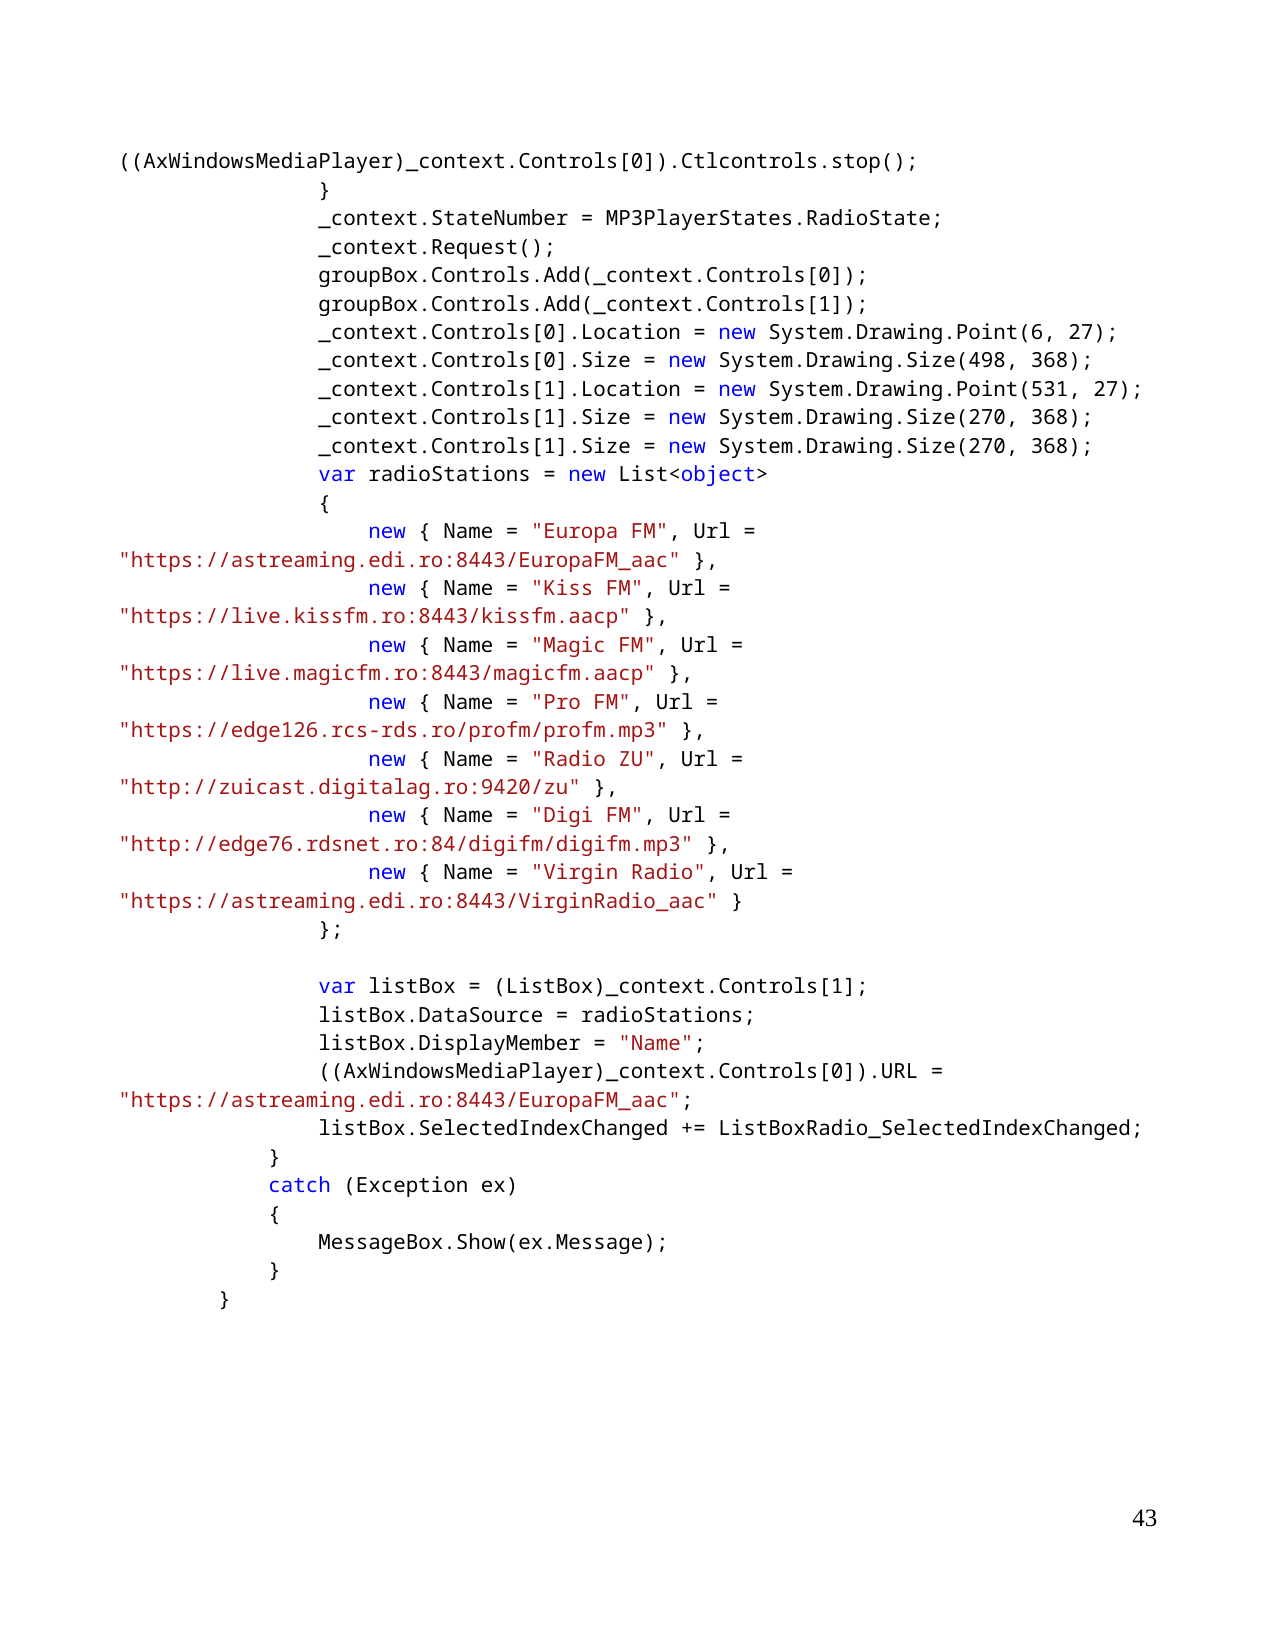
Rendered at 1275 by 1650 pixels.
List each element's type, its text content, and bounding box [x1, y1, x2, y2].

text { [118, 488, 1157, 516]
text } [118, 1256, 1157, 1284]
text new { Name = "Europa FM", Url = "https://astreaming.edi.ro:8443/EuropaFM_aac" }, [118, 516, 1157, 573]
text groupBox.Controls.Add(_context.Controls[0]); [118, 260, 1157, 289]
text groupBox.Controls.Add(_context.Controls[1]); [118, 289, 1157, 317]
text new { Name = "Magic FM", Url = "https://live.magicfm.ro:8443/magicfm.aacp" }, [118, 630, 1157, 687]
text { [118, 1199, 1157, 1227]
text new { Name = "Digi FM", Url = "http://edge76.rdsnet.ro:84/digifm/digifm.mp3" }, [118, 801, 1157, 857]
text catch (Exception ex) [118, 1170, 1157, 1199]
text listBox.SelectedIndexChanged += ListBoxRadio_SelectedIndexChanged; [118, 1113, 1157, 1142]
text new { Name = "Virgin Radio", Url = "https://astreaming.edi.ro:8443/VirginRadio_aac" } [118, 857, 1157, 914]
text } [118, 175, 1157, 203]
text _context.Request(); [118, 232, 1157, 260]
text new { Name = "Pro FM", Url = "https://edge126.rcs-rds.ro/profm/profm.mp3" }, [118, 687, 1157, 744]
text _context.StateNumber = MP3PlayerStates.RadioState; [118, 203, 1157, 232]
text } [118, 1142, 1157, 1170]
text ((AxWindowsMediaPlayer)_context.Controls[0]).Ctlcontrols.stop(); [118, 118, 1157, 175]
text listBox.DisplayMember = "Name"; [118, 1028, 1157, 1057]
text _context.Controls[1].Size = new System.Drawing.Size(270, 368); [118, 402, 1157, 431]
text new { Name = "Radio ZU", Url = "http://zuicast.digitalag.ro:9420/zu" }, [118, 744, 1157, 801]
text var listBox = (ListBox)_context.Controls[1]; [118, 971, 1157, 1000]
text listBox.DataSource = radioStations; [118, 1000, 1157, 1028]
text new { Name = "Kiss FM", Url = "https://live.kissfm.ro:8443/kissfm.aacp" }, [118, 573, 1157, 630]
text _context.Controls[0].Size = new System.Drawing.Size(498, 368); [118, 346, 1157, 374]
text MessageBox.Show(ex.Message); [118, 1227, 1157, 1256]
text ((AxWindowsMediaPlayer)_context.Controls[0]).URL = "https://astreaming.edi.ro:8443/EuropaFM_aac"; [118, 1057, 1157, 1113]
text } [118, 1284, 1157, 1312]
text }; [118, 914, 1157, 943]
text _context.Controls[1].Location = new System.Drawing.Point(531, 27); [118, 374, 1157, 402]
text _context.Controls[1].Size = new System.Drawing.Size(270, 368); [118, 431, 1157, 459]
text _context.Controls[0].Location = new System.Drawing.Point(6, 27); [118, 317, 1157, 346]
text var radioStations = new List<object> [118, 459, 1157, 488]
